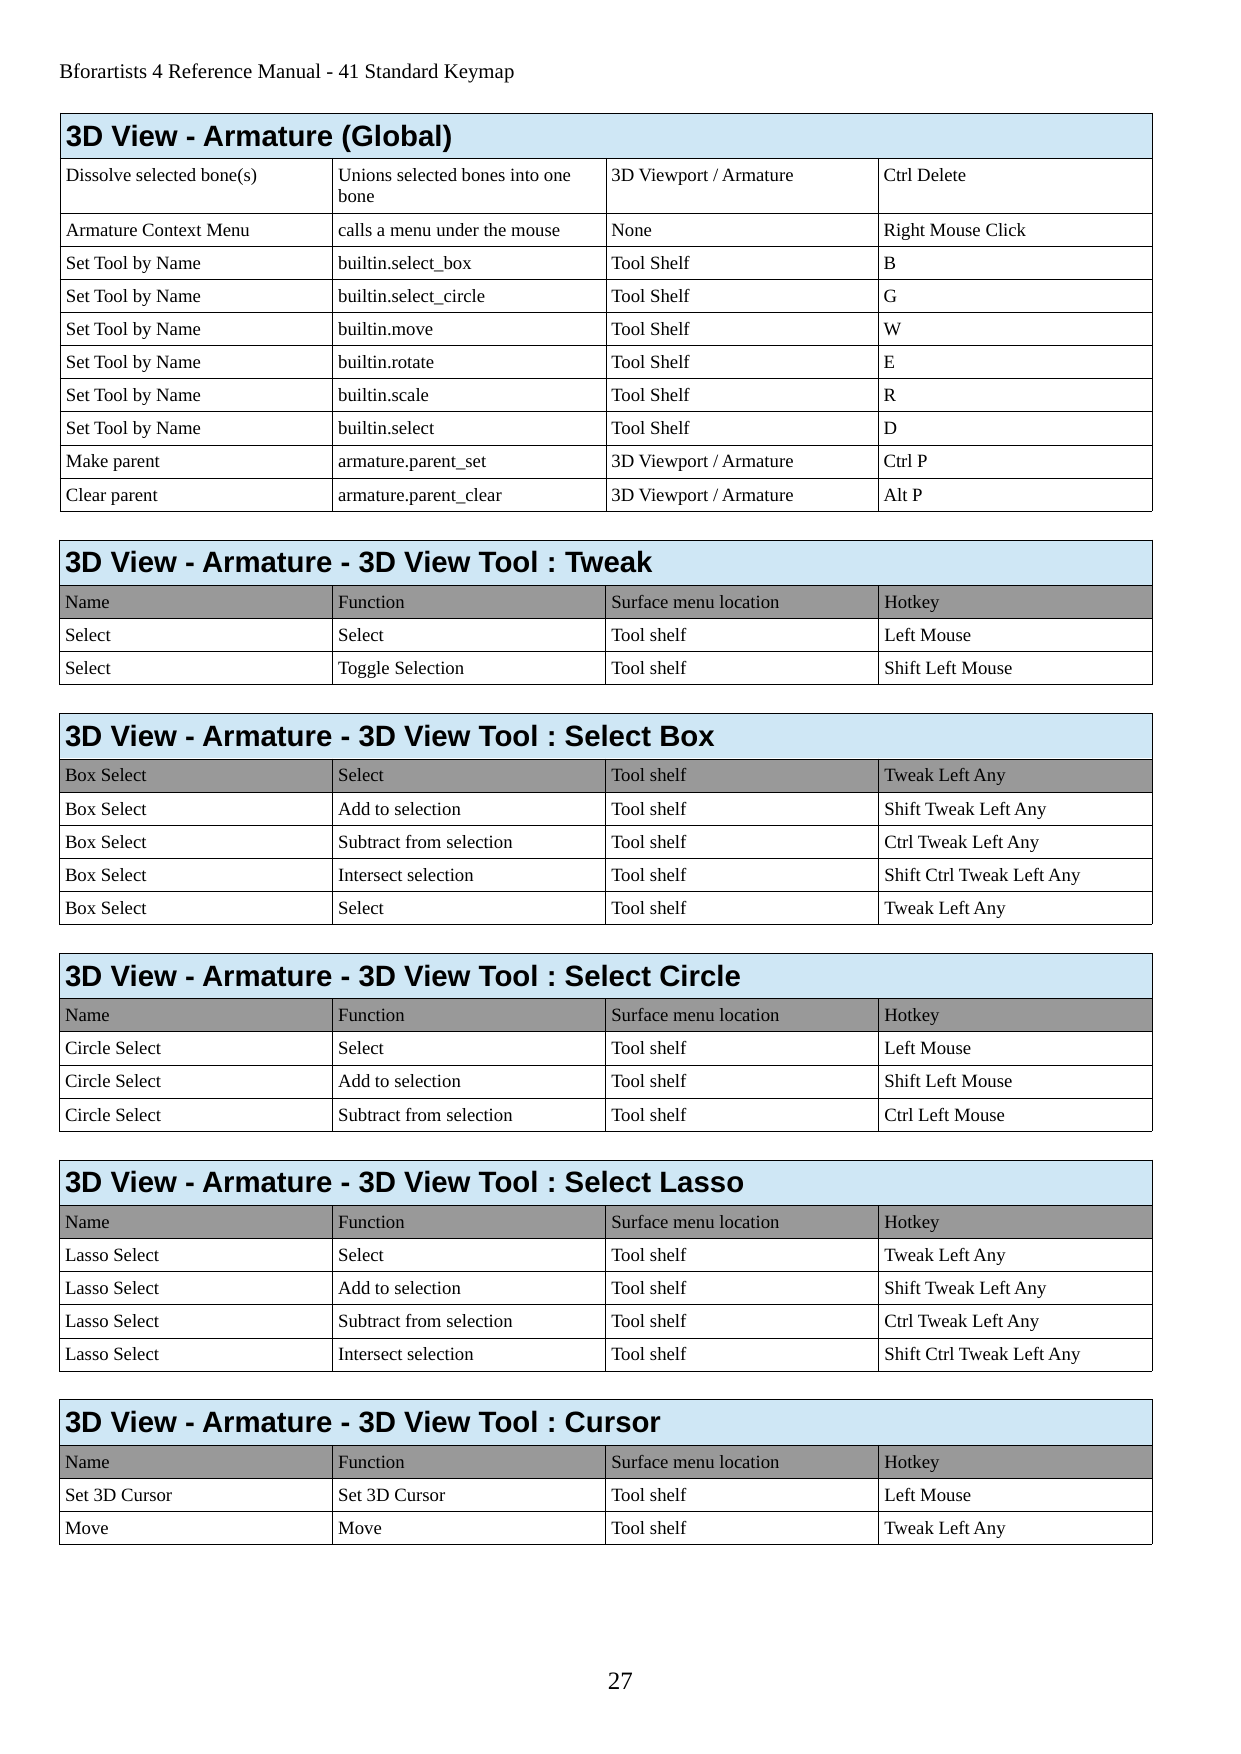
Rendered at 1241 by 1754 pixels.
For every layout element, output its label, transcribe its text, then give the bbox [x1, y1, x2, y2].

table_cell Name [60, 1446, 332, 1478]
table_cell Hotkey [879, 1446, 1152, 1478]
table_cell Box Select [60, 760, 332, 792]
table_cell Box Select [60, 892, 332, 924]
table_header 3D View - Armature - 3D View Tool : Tweak [60, 541, 1152, 585]
table_cell Tool Shelf [607, 313, 878, 345]
table_cell Box Select [60, 826, 332, 858]
table_cell Armature Context Menu [61, 214, 332, 246]
table_header 3D View - Armature - 3D View Tool : Cursor [60, 1400, 1152, 1445]
table_cell Select [60, 619, 332, 651]
table_cell Left Mouse [879, 619, 1152, 651]
table_cell Shift Left Mouse [879, 652, 1152, 684]
table_cell calls a menu under the mouse [333, 214, 606, 246]
table_cell builtin.rotate [333, 346, 606, 378]
table_cell Tool shelf [606, 1305, 878, 1337]
table_cell Shift Ctrl Tweak Left Any [879, 859, 1152, 891]
table_cell builtin.scale [333, 379, 606, 411]
table_cell Tweak Left Any [879, 892, 1152, 924]
table_cell Tool shelf [606, 1272, 878, 1304]
table_cell Set Tool by Name [61, 247, 332, 279]
table_cell Surface menu location [606, 999, 878, 1031]
table_cell Tool shelf [606, 1032, 878, 1064]
table_cell E [879, 346, 1152, 378]
table_cell Add to selection [333, 1066, 605, 1098]
table_cell Tool shelf [606, 892, 878, 924]
table_cell Ctrl P [879, 446, 1152, 478]
table_cell R [879, 379, 1152, 411]
table_cell armature.parent_set [333, 446, 606, 478]
table_cell Select [333, 1239, 605, 1271]
table_cell G [879, 280, 1152, 312]
table_cell Tweak Left Any [879, 1239, 1152, 1271]
table_cell Move [333, 1512, 605, 1544]
table_header 3D View - Armature - 3D View Tool : Select Circle [60, 954, 1152, 998]
table_cell Circle Select [60, 1032, 332, 1064]
table_cell Function [333, 999, 605, 1031]
table_cell Select [333, 1032, 605, 1064]
table_cell Box Select [60, 793, 332, 825]
table_cell Tool shelf [606, 619, 878, 651]
table_cell Tool Shelf [607, 247, 878, 279]
table_cell Surface menu location [606, 1446, 878, 1478]
table_cell Select [333, 619, 605, 651]
table_header 3D View - Armature (Global) [61, 114, 1152, 158]
table_cell Ctrl Tweak Left Any [879, 1305, 1152, 1337]
table_cell W [879, 313, 1152, 345]
table_cell armature.parent_clear [333, 479, 606, 511]
table_cell Move [60, 1512, 332, 1544]
table_cell builtin.move [333, 313, 606, 345]
table_cell Set Tool by Name [61, 313, 332, 345]
table_cell Hotkey [879, 586, 1152, 618]
table_cell Function [333, 586, 605, 618]
table_cell Select [333, 760, 605, 792]
table_cell Subtract from selection [333, 826, 605, 858]
table_cell Clear parent [61, 479, 332, 511]
table_cell Ctrl Left Mouse [879, 1099, 1152, 1131]
table_cell Tweak Left Any [879, 1512, 1152, 1544]
table_cell Alt P [879, 479, 1152, 511]
table_cell Tool shelf [606, 1339, 878, 1371]
table_cell Lasso Select [60, 1339, 332, 1371]
table_cell Set Tool by Name [61, 280, 332, 312]
table_cell Lasso Select [60, 1272, 332, 1304]
table_cell Left Mouse [879, 1479, 1152, 1511]
table_cell Shift Ctrl Tweak Left Any [879, 1339, 1152, 1371]
table_header 3D View - Armature - 3D View Tool : Select Lasso [60, 1161, 1152, 1205]
table_cell Tool shelf [606, 652, 878, 684]
table_cell Shift Tweak Left Any [879, 793, 1152, 825]
table_cell Tweak Left Any [879, 760, 1152, 792]
table_cell 3D Viewport / Armature [607, 159, 878, 213]
table_cell D [879, 412, 1152, 444]
table_cell Intersect selection [333, 1339, 605, 1371]
table_cell builtin.select [333, 412, 606, 444]
table_cell Tool shelf [606, 859, 878, 891]
table_cell None [607, 214, 878, 246]
table_cell Set Tool by Name [61, 412, 332, 444]
table_cell Intersect selection [333, 859, 605, 891]
table_cell Ctrl Delete [879, 159, 1152, 213]
table_cell Circle Select [60, 1066, 332, 1098]
table_cell Tool shelf [606, 760, 878, 792]
table_cell Function [333, 1206, 605, 1238]
table_cell Left Mouse [879, 1032, 1152, 1064]
table_cell Make parent [61, 446, 332, 478]
table_cell Set Tool by Name [61, 379, 332, 411]
table_cell Tool Shelf [607, 412, 878, 444]
table_cell Subtract from selection [333, 1099, 605, 1131]
table_cell Shift Left Mouse [879, 1066, 1152, 1098]
table_cell Set Tool by Name [61, 346, 332, 378]
table_cell Select [60, 652, 332, 684]
table_cell Box Select [60, 859, 332, 891]
table_cell Tool shelf [606, 1066, 878, 1098]
table_header 3D View - Armature - 3D View Tool : Select Box [60, 714, 1152, 758]
table_cell Tool shelf [606, 1479, 878, 1511]
table_cell Set 3D Cursor [60, 1479, 332, 1511]
table_cell Set 3D Cursor [333, 1479, 605, 1511]
table_cell Tool shelf [606, 1239, 878, 1271]
table_cell Add to selection [333, 1272, 605, 1304]
table_cell Name [60, 999, 332, 1031]
table_cell Select [333, 892, 605, 924]
table_cell Tool shelf [606, 1099, 878, 1131]
table_cell Surface menu location [606, 586, 878, 618]
table_cell Unions selected bones into one bone [333, 159, 606, 213]
table_cell Lasso Select [60, 1239, 332, 1271]
table_cell builtin.select_box [333, 247, 606, 279]
table_cell Tool Shelf [607, 346, 878, 378]
table_cell builtin.select_circle [333, 280, 606, 312]
table_cell Tool Shelf [607, 280, 878, 312]
table_cell Circle Select [60, 1099, 332, 1131]
table_cell Hotkey [879, 999, 1152, 1031]
table_cell Shift Tweak Left Any [879, 1272, 1152, 1304]
table_cell Add to selection [333, 793, 605, 825]
table_cell Tool shelf [606, 793, 878, 825]
table_cell B [879, 247, 1152, 279]
table_cell Name [60, 1206, 332, 1238]
table_cell Tool Shelf [607, 379, 878, 411]
table_cell Subtract from selection [333, 1305, 605, 1337]
table_cell Dissolve selected bone(s) [61, 159, 332, 213]
table_cell Tool shelf [606, 826, 878, 858]
table_cell Surface menu location [606, 1206, 878, 1238]
table_cell Right Mouse Click [879, 214, 1152, 246]
table_cell Ctrl Tweak Left Any [879, 826, 1152, 858]
table_cell 3D Viewport / Armature [607, 446, 878, 478]
table_cell Tool shelf [606, 1512, 878, 1544]
table_cell Name [60, 586, 332, 618]
table_cell Toggle Selection [333, 652, 605, 684]
table_cell Function [333, 1446, 605, 1478]
table_cell 3D Viewport / Armature [607, 479, 878, 511]
table_cell Hotkey [879, 1206, 1152, 1238]
table_cell Lasso Select [60, 1305, 332, 1337]
